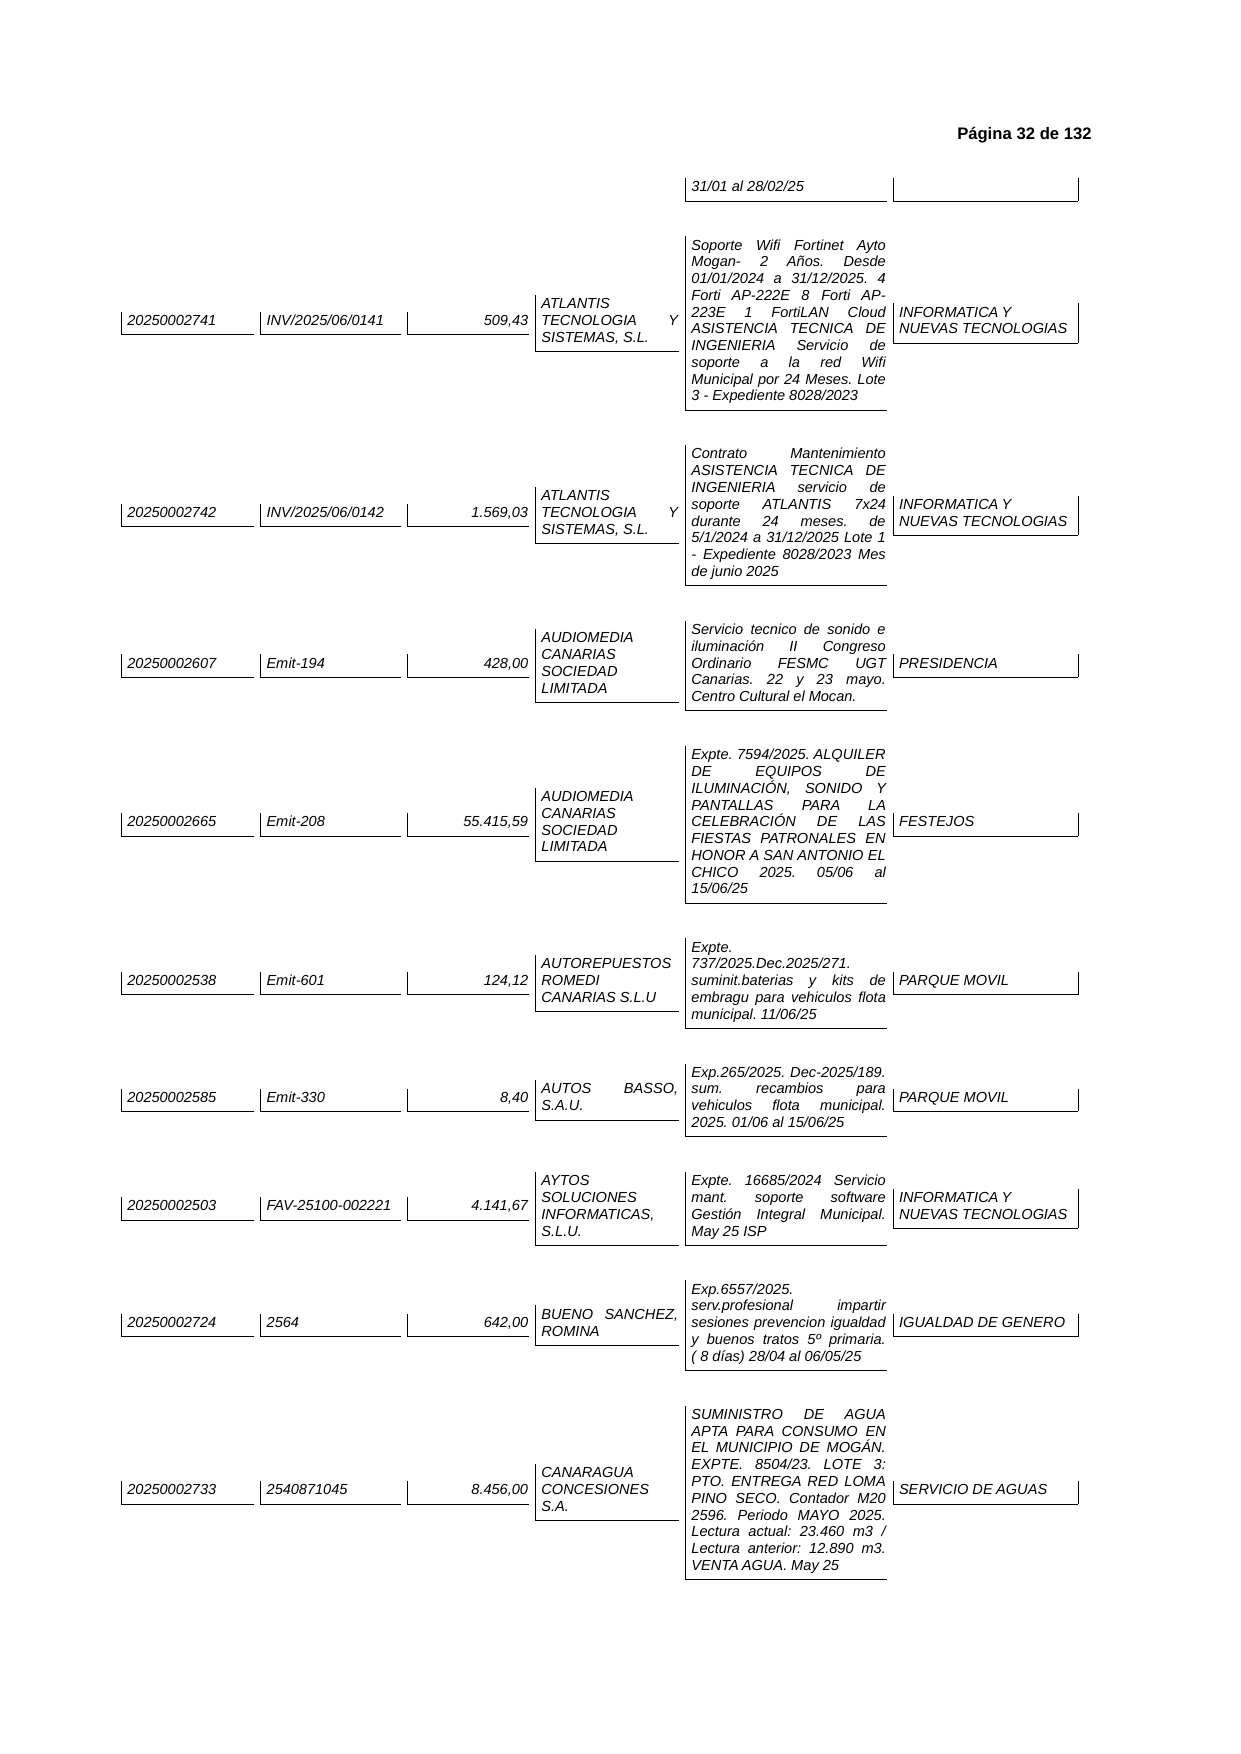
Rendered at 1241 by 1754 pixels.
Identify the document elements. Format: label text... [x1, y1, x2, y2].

table_cell Exp.6557/2025. serv.profesional impartir sesiones prevencion igualdad y buenos tratos 5º primaria.( 8 días) 28/04 al 06/05/25 [682, 1278, 890, 1403]
table_cell AUDIOMEDIA CANARIAS SOCIEDAD LIMITADA [532, 743, 682, 935]
table_cell Soporte Wifi Fortinet Ayto Mogan- 2 Años. Desde 01/01/2024 a 31/12/2025. 4 Forti AP-222E 8 Forti AP-223E 1 FortiLAN Cloud ASISTENCIA TECNICA DE INGENIERIA Servicio de soporte a la red Wifi Municipal por 24 Meses. Lote 3 - Expediente 8028/2023 [682, 233, 890, 442]
table_cell 20250002503 [118, 1169, 257, 1277]
table_cell 428,00 [404, 618, 532, 743]
table_cell INFORMATICA Y NUEVAS TECNOLOGIAS [890, 233, 1081, 442]
table_cell 20250002742 [118, 442, 257, 618]
table_cell Emit-194 [258, 618, 404, 743]
table_cell FAV-25100-002221 [258, 1169, 404, 1277]
table_cell SERVICIO DE AGUAS [890, 1403, 1081, 1612]
table_cell 8.456,00 [404, 1403, 532, 1612]
table_cell 8,40 [404, 1061, 532, 1169]
table_cell 31/01 al 28/02/25 [682, 175, 890, 233]
table_cell 20250002538 [118, 935, 257, 1061]
table_cell Expte. 7594/2025. ALQUILER DE EQUIPOS DE ILUMINACIÓN, SONIDO Y PANTALLAS PARA LA CELEBRACIÓN DE LAS FIESTAS PATRONALES EN HONOR A SAN ANTONIO EL CHICO 2025. 05/06 al 15/06/25 [682, 743, 890, 935]
table_cell BUENO SANCHEZ, ROMINA [532, 1278, 682, 1403]
table_cell ATLANTIS TECNOLOGIA Y SISTEMAS, S.L. [532, 233, 682, 442]
table_cell FESTEJOS [890, 743, 1081, 935]
table_cell [258, 175, 404, 233]
table_cell AUTOREPUESTOS ROMEDI CANARIAS S.L.U [532, 935, 682, 1061]
table_cell 1.569,03 [404, 442, 532, 618]
table_cell INV/2025/06/0141 [258, 233, 404, 442]
table_cell INFORMATICA Y NUEVAS TECNOLOGIAS [890, 1169, 1081, 1277]
table_cell [532, 175, 682, 233]
table_cell 509,43 [404, 233, 532, 442]
table_cell AUTOS BASSO, S.A.U. [532, 1061, 682, 1169]
table_cell Servicio tecnico de sonido e iluminación II Congreso Ordinario FESMC UGT Canarias. 22 y 23 mayo. Centro Cultural el Mocan. [682, 618, 890, 743]
table_cell AUDIOMEDIA CANARIAS SOCIEDAD LIMITADA [532, 618, 682, 743]
table_cell INV/2025/06/0142 [258, 442, 404, 618]
table_cell 2540871045 [258, 1403, 404, 1612]
table_cell Emit-208 [258, 743, 404, 935]
table_cell IGUALDAD DE GENERO [890, 1278, 1081, 1403]
table_cell PARQUE MOVIL [890, 1061, 1081, 1169]
table_cell 2564 [258, 1278, 404, 1403]
table_cell INFORMATICA Y NUEVAS TECNOLOGIAS [890, 442, 1081, 618]
table_cell 642,00 [404, 1278, 532, 1403]
table_cell 55.415,59 [404, 743, 532, 935]
table_cell PARQUE MOVIL [890, 935, 1081, 1061]
table_cell SUMINISTRO DE AGUA APTA PARA CONSUMO EN EL MUNICIPIO DE MOGÁN. EXPTE. 8504/23. LOTE 3: PTO. ENTREGA RED LOMA PINO SECO. Contador M20 2596. Periodo MAYO 2025. Lectura actual: 23.460 m3 / Lectura anterior: 12.890 m3. VENTA AGUA. May 25 [682, 1403, 890, 1612]
table_cell 20250002665 [118, 743, 257, 935]
table_cell Contrato Mantenimiento ASISTENCIA TECNICA DE INGENIERIA servicio de soporte ATLANTIS 7x24 durante 24 meses. de 5/1/2024 a 31/12/2025 Lote 1 - Expediente 8028/2023 Mes de junio 2025 [682, 442, 890, 618]
table_cell [118, 175, 257, 233]
table_cell Emit-601 [258, 935, 404, 1061]
table_cell [890, 175, 1081, 233]
table_cell 20250002607 [118, 618, 257, 743]
table_cell CANARAGUA CONCESIONES S.A. [532, 1403, 682, 1612]
table_cell 20250002733 [118, 1403, 257, 1612]
table_cell 124,12 [404, 935, 532, 1061]
table_cell [404, 175, 532, 233]
table_cell Exp.265/2025. Dec-2025/189. sum. recambios para vehiculos flota municipal. 2025. 01/06 al 15/06/25 [682, 1061, 890, 1169]
table_cell ATLANTIS TECNOLOGIA Y SISTEMAS, S.L. [532, 442, 682, 618]
table_cell PRESIDENCIA [890, 618, 1081, 743]
table_cell Expte. 16685/2024 Servicio mant. soporte software Gestión Integral Municipal. May 25 ISP [682, 1169, 890, 1277]
table_cell AYTOS SOLUCIONES INFORMATICAS, S.L.U. [532, 1169, 682, 1277]
table_cell 4.141,67 [404, 1169, 532, 1277]
table_cell 20250002741 [118, 233, 257, 442]
table_cell Expte. 737/2025.Dec.2025/271. suminit.baterias y kits de embragu para vehiculos flota municipal. 11/06/25 [682, 935, 890, 1061]
table_cell 20250002724 [118, 1278, 257, 1403]
table_cell 20250002585 [118, 1061, 257, 1169]
table_cell Emit-330 [258, 1061, 404, 1169]
